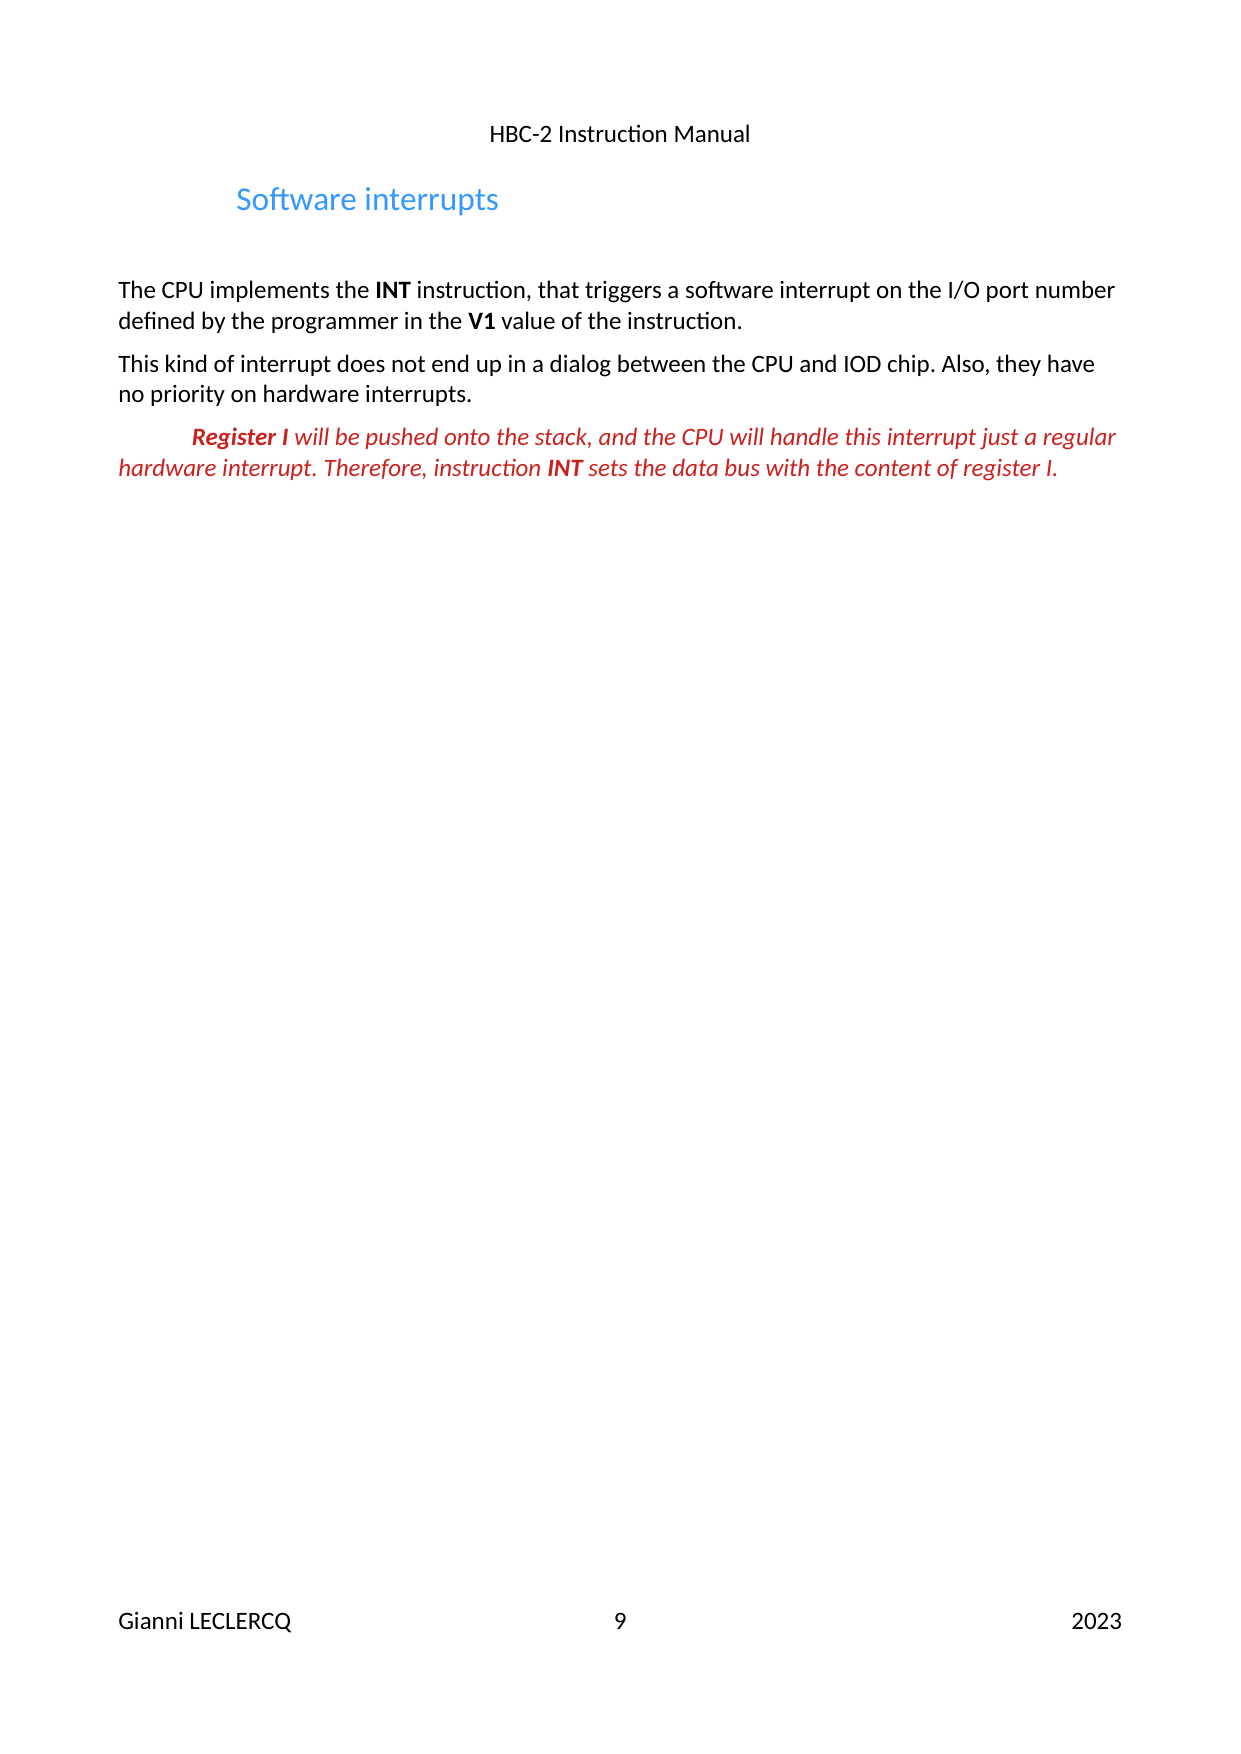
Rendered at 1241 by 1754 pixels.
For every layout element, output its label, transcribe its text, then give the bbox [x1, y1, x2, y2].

text Register I will be pushed onto the stack, and the CPU will handle this interrupt just a regular hardware interrupt. Therefore, instruction INT sets the data bus with the content of register I. [118, 421, 1122, 482]
subtitle Software interrupts [236, 178, 1122, 219]
text The CPU implements the INT instruction, that triggers a software interrupt on the I/O port number defined by the programmer in the V1 value of the instruction. [118, 274, 1122, 335]
text This kind of interrupt does not end up in a dialog between the CPU and IOD chip. Also, they have no priority on hardware interrupts. [118, 348, 1122, 409]
